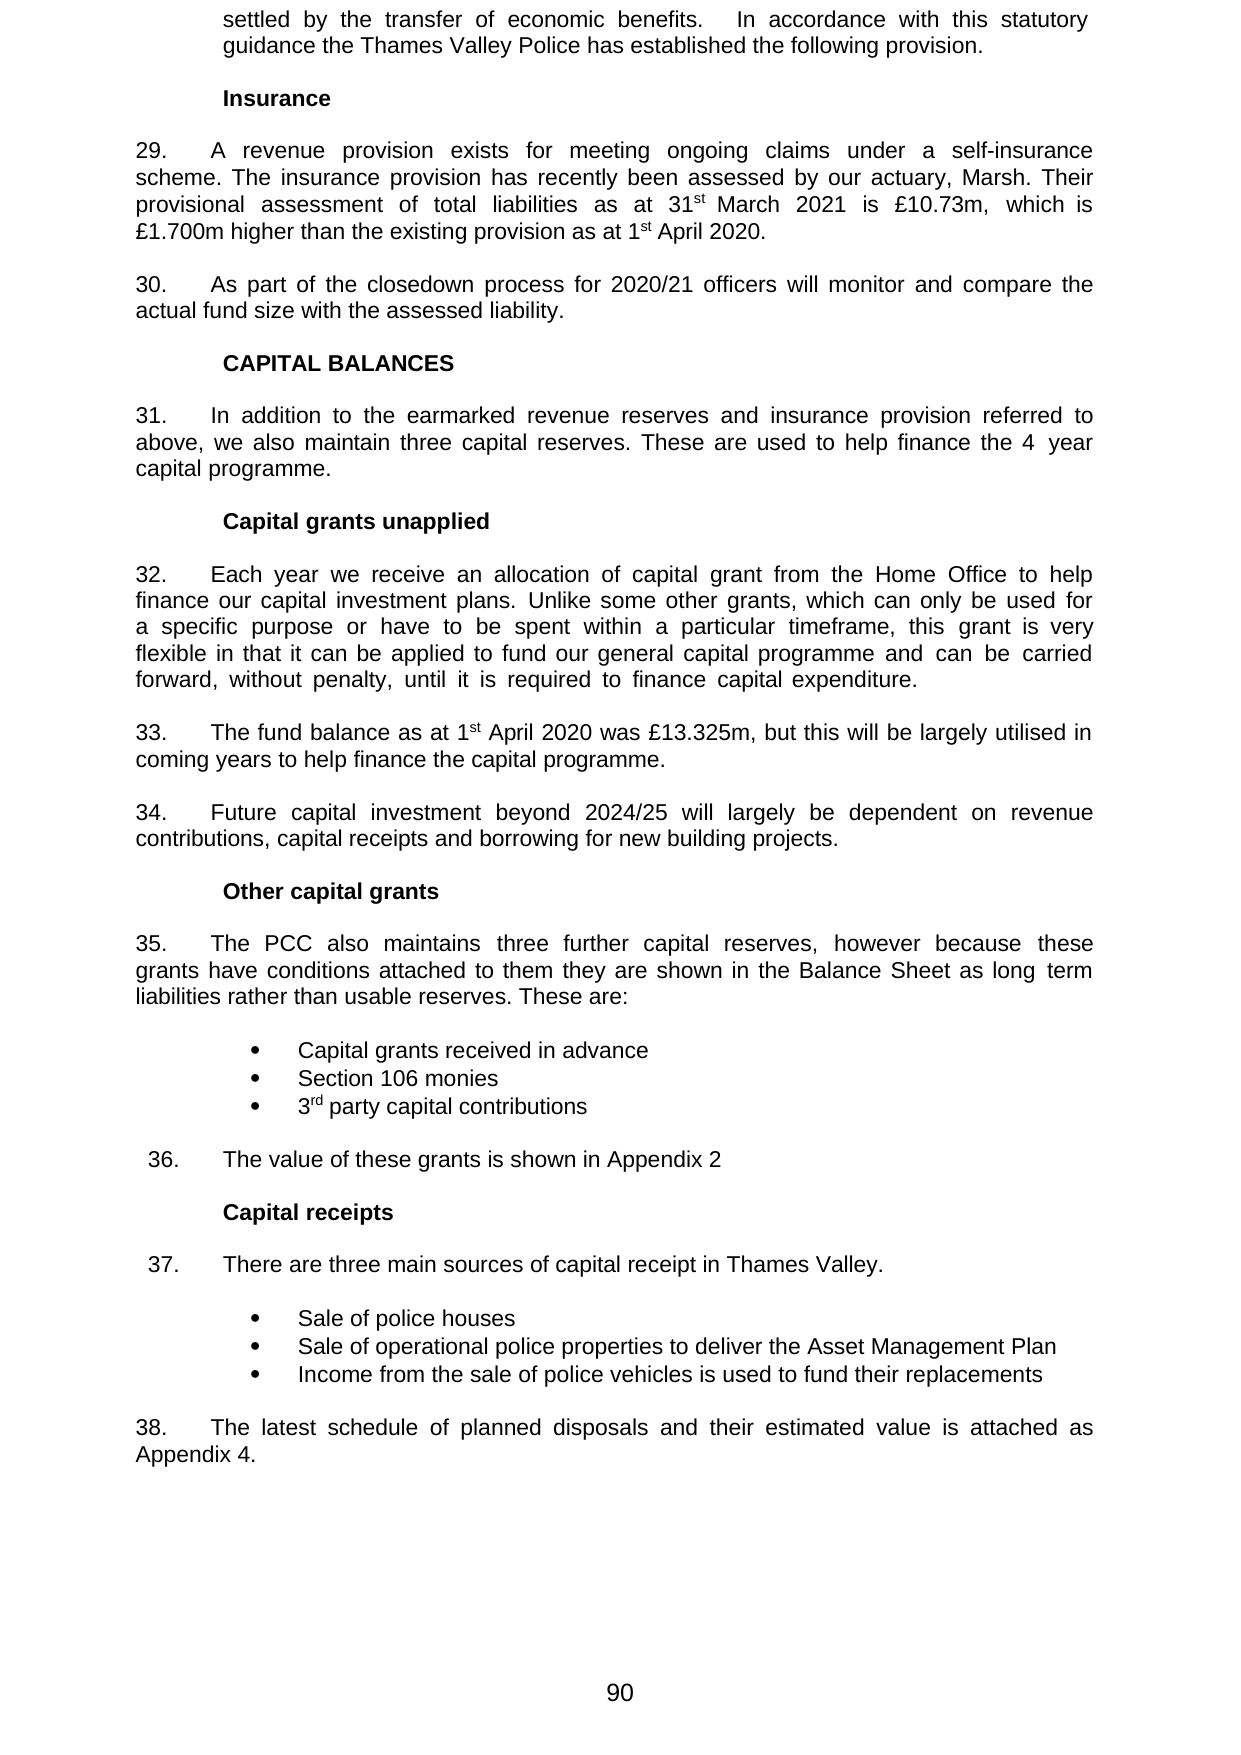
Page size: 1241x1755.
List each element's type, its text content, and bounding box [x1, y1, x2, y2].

list The PCC also maintains three further capital reserves, however because these grants have conditions attached to them they are shown in the Balance Sheet as long term liabilities rather than usable reserves. These are: [135, 930, 1094, 1009]
list Capital grants received in advance [251, 1036, 1105, 1064]
list There are three main sources of capital receipt in Thames Valley. [148, 1251, 1105, 1278]
list The value of these grants is shown in Appendix 2 [148, 1146, 1105, 1172]
text settled by the transfer of economic benefits. In accordance with this statutory guidance the Thames Valley Police has established the following provision. [223, 6, 1093, 58]
list The fund balance as at 1st April 2020 was £13.325m, but this will be largely utilised in coming years to help finance the capital programme. [135, 719, 1093, 772]
subtitle Insurance [223, 85, 1105, 111]
list Sale of police houses [251, 1304, 1105, 1332]
list Section 106 monies [251, 1064, 1105, 1092]
subtitle Capital grants unapplied [223, 508, 1105, 534]
list A revenue provision exists for meeting ongoing claims under a self-insurance scheme. The insurance provision has recently been assessed by our actuary, Marsh. Their provisional assessment of total liabilities as at 31st March 2021 is £10.73m, which is £1.700m higher than the existing provision as at 1st April 2020. [135, 137, 1093, 244]
subtitle Other capital grants [223, 878, 1105, 904]
list Income from the sale of police vehicles is used to fund their replacements [251, 1360, 1105, 1388]
list Sale of operational police properties to deliver the Asset Management Plan [251, 1332, 1105, 1360]
subtitle Capital receipts [223, 1199, 1105, 1225]
list Each year we receive an allocation of capital grant from the Home Office to help finance our capital investment plans. Unlike some other grants, which can only be used for a specific purpose or have to be spent within a particular timeframe, this grant is very flexible in that it can be applied to fund our general capital programme and can be carried forward, without penalty, until it is required to finance capital expenditure. [135, 561, 1093, 692]
subtitle CAPITAL BALANCES [223, 350, 1105, 376]
list The latest schedule of planned disposals and their estimated value is attached as Appendix 4. [135, 1414, 1093, 1467]
list 3rd party capital contributions [251, 1092, 1105, 1120]
list Future capital investment beyond 2024/25 will largely be dependent on revenue contributions, capital receipts and borrowing for new building projects. [135, 798, 1093, 851]
list As part of the closedown process for 2020/21 officers will monitor and compare the actual fund size with the assessed liability. [135, 271, 1093, 323]
list In addition to the earmarked revenue reserves and insurance provision referred to above, we also maintain three capital reserves. These are used to help finance the 4 year capital programme. [135, 402, 1093, 481]
